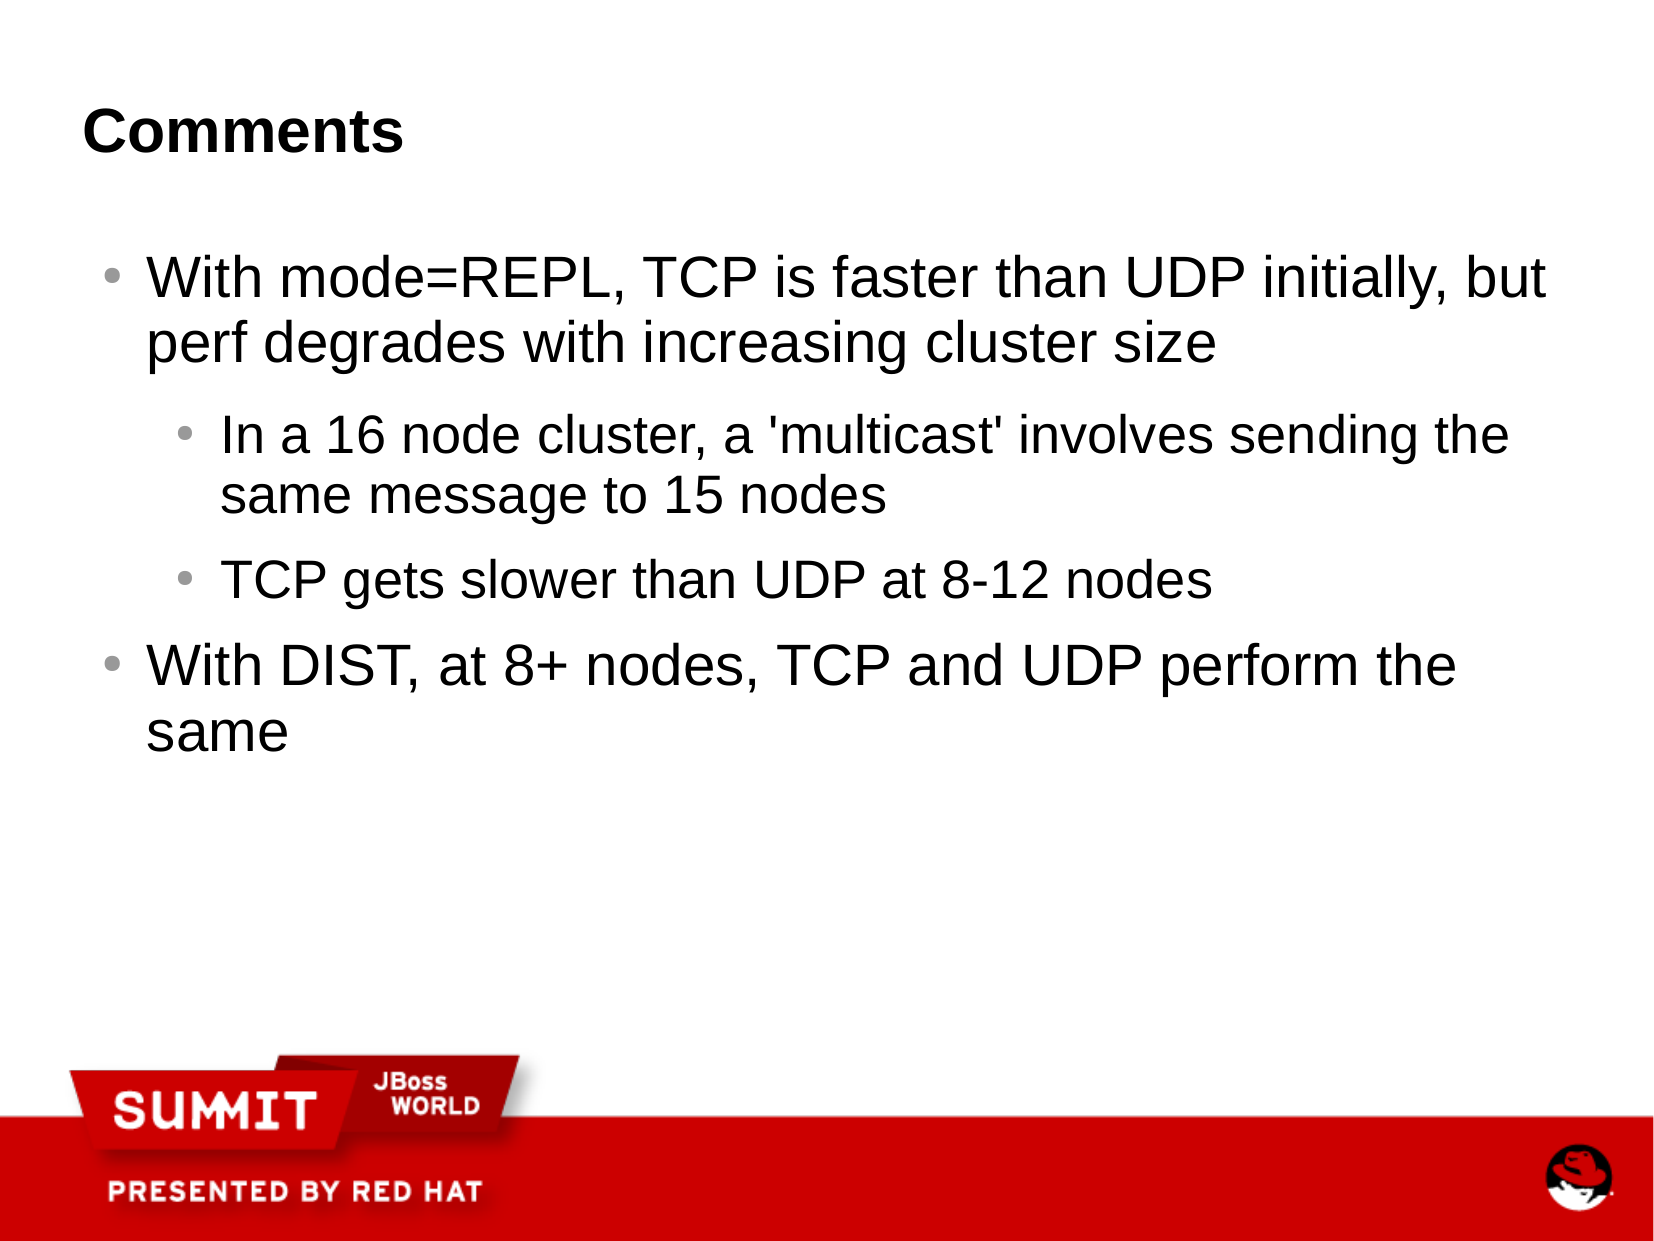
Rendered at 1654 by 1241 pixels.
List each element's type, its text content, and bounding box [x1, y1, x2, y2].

title Comments [82, 37, 1571, 226]
picture [0, 1043, 1654, 1241]
list With mode=REPL, TCP is faster than UDP initially, but perf degrades with increasing cluster size In a 16 node cluster, a 'multicast' involves sending the same message to 15 nodes TCP gets slower than UDP at 8-12 nodes With DIST, at 8+ nodes, TCP and UDP perform the same [86, 244, 1576, 1039]
